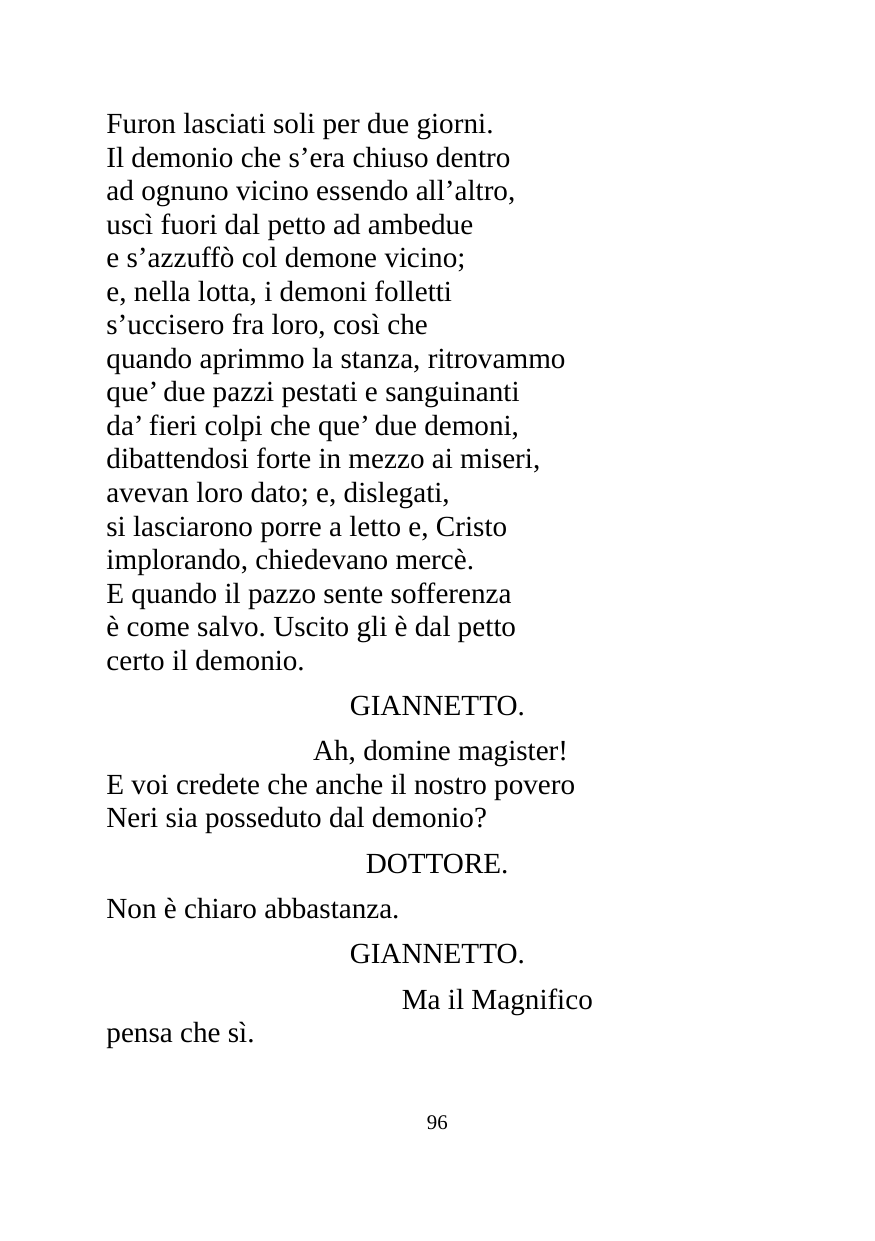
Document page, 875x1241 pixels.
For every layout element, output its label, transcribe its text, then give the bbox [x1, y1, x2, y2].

text DOTTORE. [106, 846, 768, 879]
text GIANNETTO. [106, 688, 768, 722]
text GIANNETTO. [106, 937, 768, 970]
text Furon lasciati soli per due giorni. Il demonio che s’era chiuso dentro ad ognuno vicino essendo all’altro, uscì fuori dal petto ad ambedue e s’azzuffò col demone vicino; e, nella lotta, i demoni folletti s’uccisero fra loro, così che quando aprimmo la stanza, ritrovammo que’ due pazzi pestati e sanguinanti da’ fieri colpi che que’ due demoni, dibattendosi forte in mezzo ai miseri, avevan loro dato; e, dislegati, si lasciarono porre a letto e, Cristo implorando, chiedevano mercè. E quando il pazzo sente sofferenza è come salvo. Uscito gli è dal petto certo il demonio. [106, 106, 768, 676]
text Ma il Magnifico pensa che sì. [106, 982, 768, 1049]
text Ah, domine magister! E voi credete che anche il nostro povero Neri sia posseduto dal demonio? [106, 733, 768, 834]
text Non è chiaro abbastanza. [106, 891, 768, 925]
